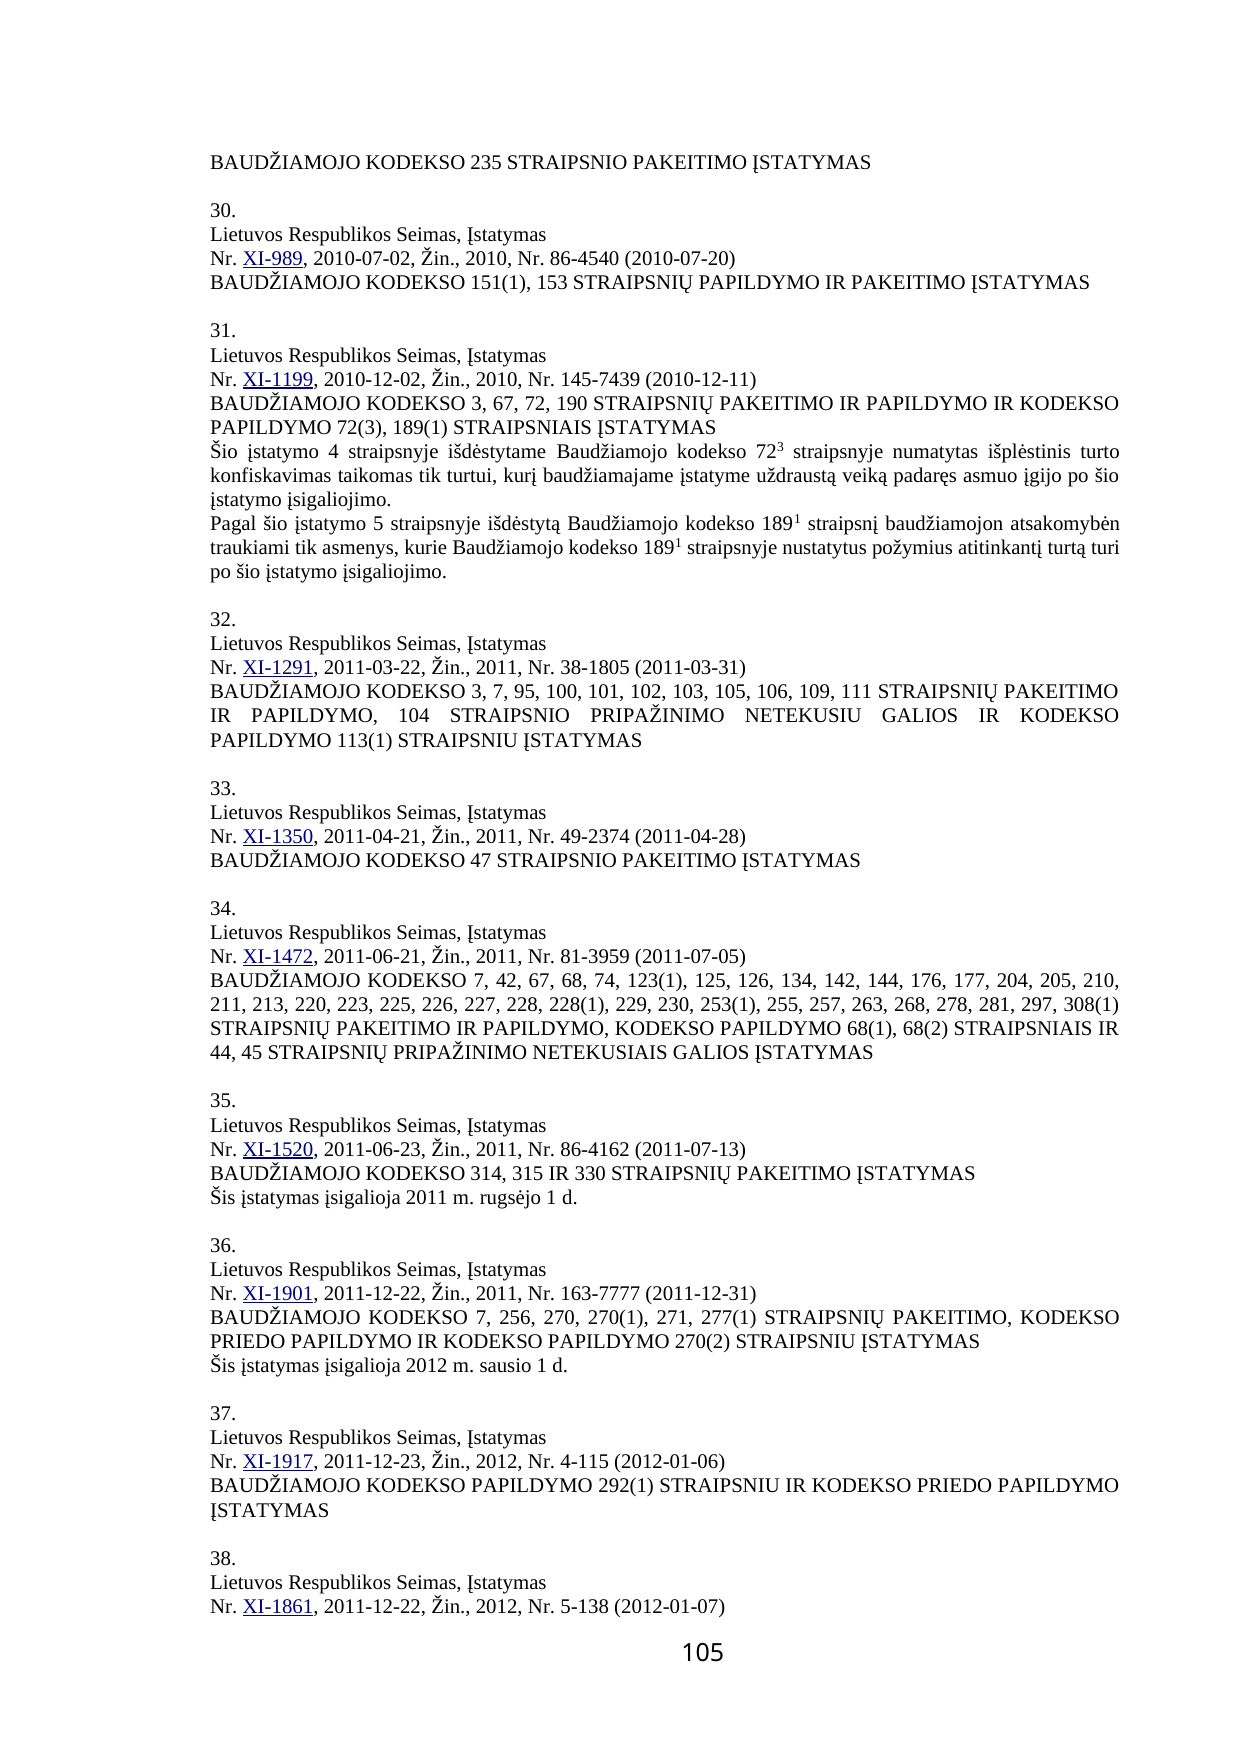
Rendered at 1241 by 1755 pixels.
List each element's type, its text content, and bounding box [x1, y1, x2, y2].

text Nr. XI-1901, 2011-12-22, Žin., 2011, Nr. 163-7777 (2011-12-31) [210, 1281, 1120, 1305]
text Lietuvos Respublikos Seimas, Įstatymas [210, 920, 1120, 944]
text Lietuvos Respublikos Seimas, Įstatymas [210, 1257, 1120, 1281]
text Lietuvos Respublikos Seimas, Įstatymas [210, 222, 1120, 246]
text Lietuvos Respublikos Seimas, Įstatymas [210, 1570, 1120, 1594]
text BAUDŽIAMOJO KODEKSO 7, 256, 270, 270(1), 271, 277(1) STRAIPSNIŲ PAKEITIMO, KODEKSO PRIEDO PAPILDYMO IR KODEKSO PAPILDYMO 270(2) STRAIPSNIU ĮSTATYMAS [210, 1305, 1120, 1353]
text BAUDŽIAMOJO KODEKSO 47 STRAIPSNIO PAKEITIMO ĮSTATYMAS [210, 848, 1120, 872]
text BAUDŽIAMOJO KODEKSO 314, 315 IR 330 STRAIPSNIŲ PAKEITIMO ĮSTATYMAS [210, 1161, 1120, 1185]
text Šis įstatymas įsigalioja 2011 m. rugsėjo 1 d. [210, 1185, 1120, 1209]
text Nr. XI-1520, 2011-06-23, Žin., 2011, Nr. 86-4162 (2011-07-13) [210, 1137, 1120, 1161]
text Nr. XI-1199, 2010-12-02, Žin., 2010, Nr. 145-7439 (2010-12-11) [210, 367, 1120, 391]
text Lietuvos Respublikos Seimas, Įstatymas [210, 1425, 1120, 1449]
text BAUDŽIAMOJO KODEKSO 7, 42, 67, 68, 74, 123(1), 125, 126, 134, 142, 144, 176, 177, 204, 205, 210, 211, 213, 220, 223, 225, 226, 227, 228, 228(1), 229, 230, 253(1), 255, 257, 263, 268, 278, 281, 297, 308(1) STRAIPSNIŲ PAKEITIMO IR PAPILDYMO, KODEKSO PAPILDYMO 68(1), 68(2) STRAIPSNIAIS IR 44, 45 STRAIPSNIŲ PRIPAŽINIMO NETEKUSIAIS GALIOS ĮSTATYMAS [210, 968, 1120, 1064]
text 31. [210, 318, 1120, 342]
text Lietuvos Respublikos Seimas, Įstatymas [210, 342, 1120, 367]
text Šis įstatymas įsigalioja 2012 m. sausio 1 d. [210, 1353, 1120, 1377]
text Pagal šio įstatymo 5 straipsnyje išdėstytą Baudžiamojo kodekso 1891 straipsnį baudžiamojon atsakomybėn traukiami tik asmenys, kurie Baudžiamojo kodekso 1891 straipsnyje nustatytus požymius atitinkantį turtą turi po šio įstatymo įsigaliojimo. [210, 511, 1120, 583]
text Nr. XI-1291, 2011-03-22, Žin., 2011, Nr. 38-1805 (2011-03-31) [210, 655, 1120, 679]
text Lietuvos Respublikos Seimas, Įstatymas [210, 631, 1120, 655]
text Nr. XI-989, 2010-07-02, Žin., 2010, Nr. 86-4540 (2010-07-20) [210, 246, 1120, 270]
text Lietuvos Respublikos Seimas, Įstatymas [210, 1112, 1120, 1137]
text 30. [210, 198, 1120, 222]
text Nr. XI-1350, 2011-04-21, Žin., 2011, Nr. 49-2374 (2011-04-28) [210, 824, 1120, 848]
text 38. [210, 1546, 1120, 1570]
text 36. [210, 1233, 1120, 1257]
text BAUDŽIAMOJO KODEKSO 3, 67, 72, 190 STRAIPSNIŲ PAKEITIMO IR PAPILDYMO IR KODEKSO PAPILDYMO 72(3), 189(1) STRAIPSNIAIS ĮSTATYMAS [210, 391, 1120, 439]
text BAUDŽIAMOJO KODEKSO 151(1), 153 STRAIPSNIŲ PAPILDYMO IR PAKEITIMO ĮSTATYMAS [210, 270, 1120, 294]
text Lietuvos Respublikos Seimas, Įstatymas [210, 800, 1120, 824]
text 37. [210, 1401, 1120, 1425]
text 33. [210, 776, 1120, 800]
text 32. [210, 607, 1120, 631]
text Nr. XI-1917, 2011-12-23, Žin., 2012, Nr. 4-115 (2012-01-06) [210, 1449, 1120, 1473]
text Nr. XI-1861, 2011-12-22, Žin., 2012, Nr. 5-138 (2012-01-07) [210, 1594, 1120, 1618]
text BAUDŽIAMOJO KODEKSO 235 STRAIPSNIO PAKEITIMO ĮSTATYMAS [210, 150, 1120, 174]
text BAUDŽIAMOJO KODEKSO PAPILDYMO 292(1) STRAIPSNIU IR KODEKSO PRIEDO PAPILDYMO ĮSTATYMAS [210, 1473, 1120, 1522]
text 35. [210, 1088, 1120, 1112]
text Nr. XI-1472, 2011-06-21, Žin., 2011, Nr. 81-3959 (2011-07-05) [210, 944, 1120, 968]
text Šio įstatymo 4 straipsnyje išdėstytame Baudžiamojo kodekso 723 straipsnyje numatytas išplėstinis turto konfiskavimas taikomas tik turtui, kurį baudžiamajame įstatyme uždraustą veiką padaręs asmuo įgijo po šio įstatymo įsigaliojimo. [210, 439, 1120, 511]
text 34. [210, 896, 1120, 920]
text BAUDŽIAMOJO KODEKSO 3, 7, 95, 100, 101, 102, 103, 105, 106, 109, 111 STRAIPSNIŲ PAKEITIMO IR PAPILDYMO, 104 STRAIPSNIO PRIPAŽINIMO NETEKUSIU GALIOS IR KODEKSO PAPILDYMO 113(1) STRAIPSNIU ĮSTATYMAS [210, 679, 1120, 752]
